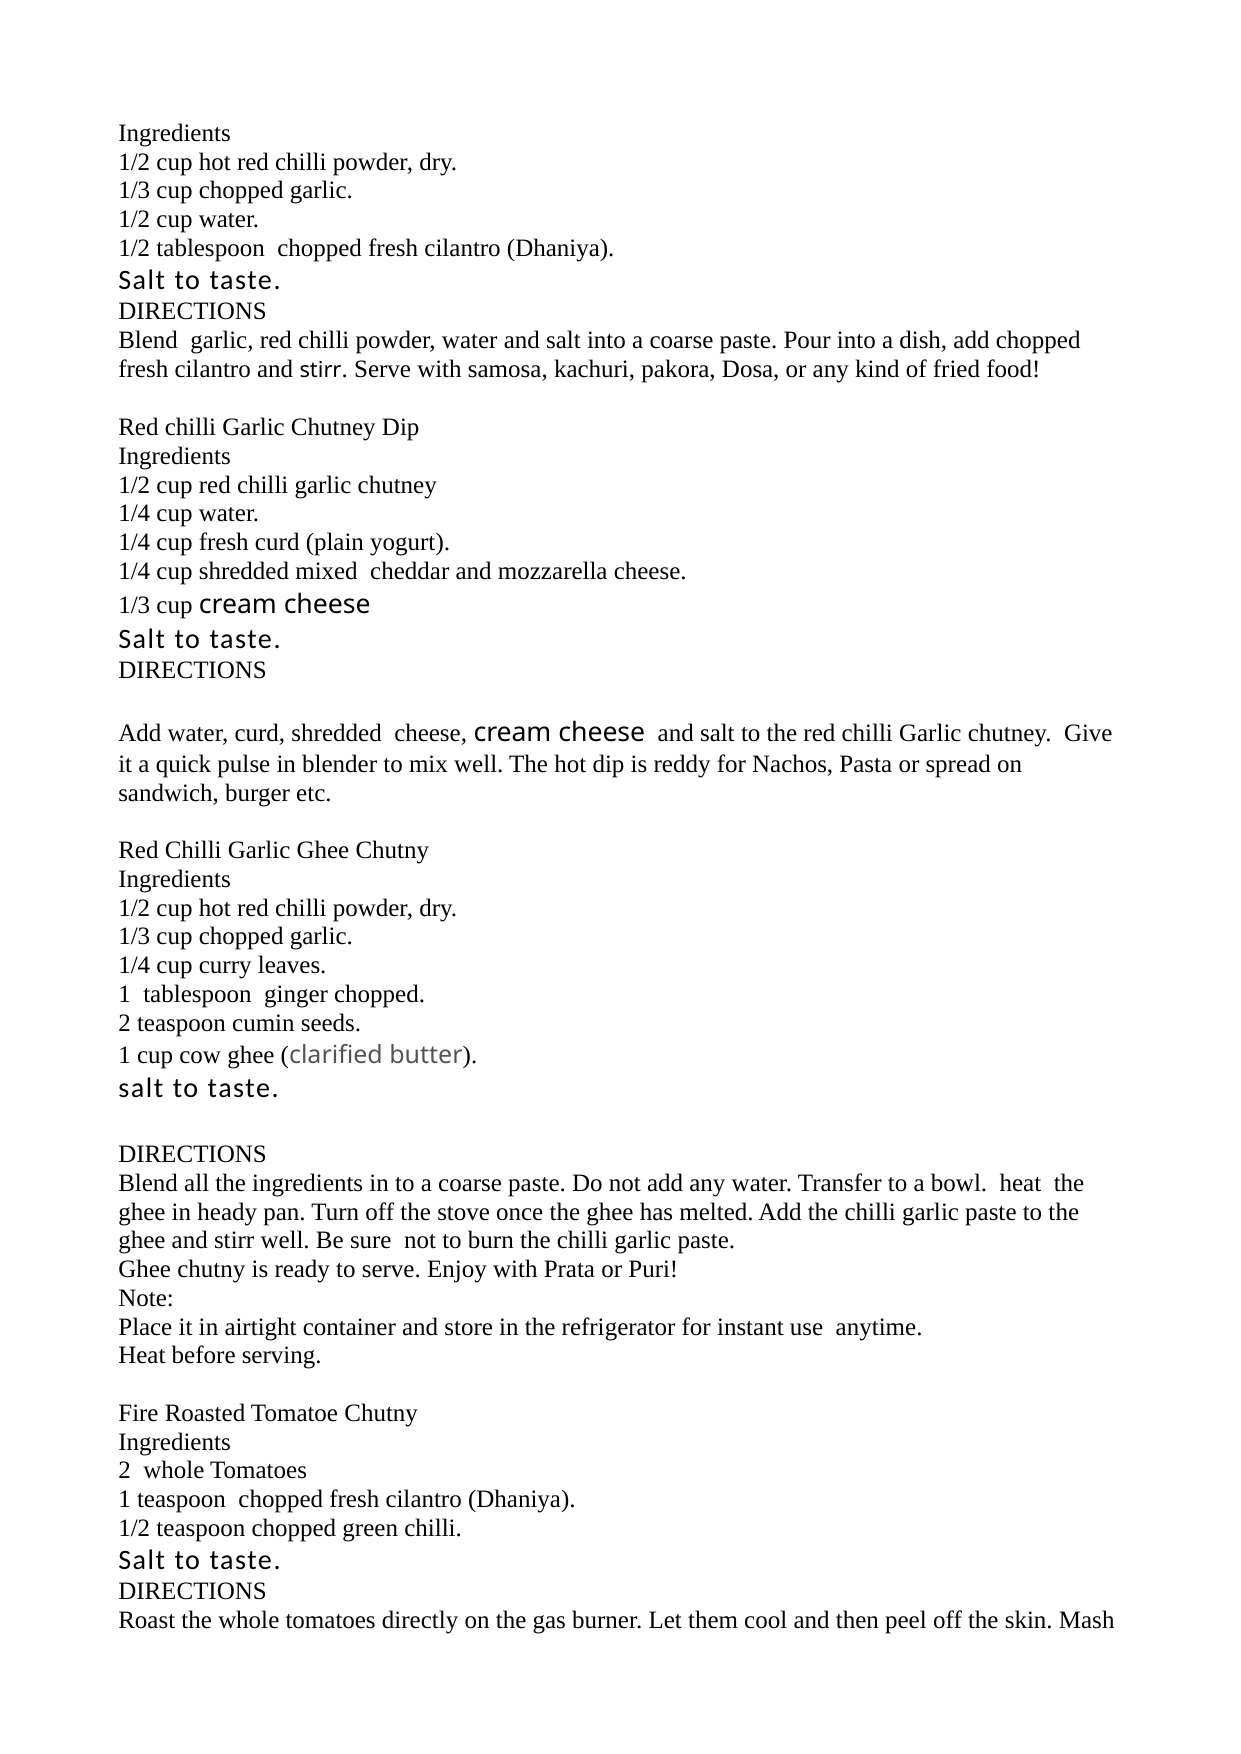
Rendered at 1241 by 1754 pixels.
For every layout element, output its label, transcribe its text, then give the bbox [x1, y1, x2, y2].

text salt to taste. [118, 1071, 1122, 1105]
text 1/2 cup red chilli garlic chutney [118, 470, 1122, 498]
text Blend garlic, red chilli powder, water and salt into a coarse paste. Pour into a dish, add chopped fresh cilantro and stirr. Serve with samosa, kachuri, pakora, Dosa, or any kind of fried food! [118, 325, 1122, 383]
text 1/4 cup fresh curd (plain yogurt). [118, 527, 1122, 556]
text Ingredients [118, 118, 1122, 147]
text DIRECTIONS [118, 655, 1122, 684]
text 2 whole Tomatoes [118, 1456, 1122, 1484]
text Salt to taste. [118, 621, 1122, 655]
text Note: [118, 1283, 1122, 1312]
text 1/2 teaspoon chopped green chilli. [118, 1513, 1122, 1542]
text 1 teaspoon chopped fresh cilantro (Dhaniya). [118, 1484, 1122, 1513]
text DIRECTIONS [118, 296, 1122, 325]
text Salt to taste. [118, 1542, 1122, 1576]
text 1/2 cup water. [118, 204, 1122, 233]
text Fire Roasted Tomatoe Chutny [118, 1398, 1122, 1427]
text 1/2 cup hot red chilli powder, dry. [118, 147, 1122, 176]
text Ingredients [118, 864, 1122, 893]
text Salt to taste. [118, 262, 1122, 296]
text Blend all the ingredients in to a coarse paste. Do not add any water. Transfer to a bowl. heat the ghee in heady pan. Turn off the stove once the ghee has melted. Add the chilli garlic paste to the ghee and stirr well. Be sure not to burn the chilli garlic paste. [118, 1168, 1122, 1254]
text 1 cup cow ghee (clarified butter). [118, 1036, 1122, 1071]
text Place it in airtight container and store in the refrigerator for instant use anytime. [118, 1312, 1122, 1341]
text 1/4 cup shredded mixed cheddar and mozzarella cheese. [118, 556, 1122, 585]
text 1/3 cup chopped garlic. [118, 921, 1122, 950]
text 1/2 tablespoon chopped fresh cilantro (Dhaniya). [118, 233, 1122, 262]
text Ingredients [118, 1427, 1122, 1456]
text 1/3 cup chopped garlic. [118, 176, 1122, 204]
text Ingredients [118, 441, 1122, 470]
text 1/2 cup hot red chilli powder, dry. [118, 893, 1122, 921]
text 2 teaspoon cumin seeds. [118, 1008, 1122, 1036]
text Red Chilli Garlic Ghee Chutny [118, 835, 1122, 864]
text 1/4 cup water. [118, 498, 1122, 527]
text DIRECTIONS [118, 1576, 1122, 1605]
text DIRECTIONS [118, 1139, 1122, 1168]
text 1/3 cup cream cheese [118, 585, 1122, 621]
text Red chilli Garlic Chutney Dip [118, 412, 1122, 441]
text Ghee chutny is ready to serve. Enjoy with Prata or Puri! [118, 1254, 1122, 1283]
text 1 tablespoon ginger chopped. [118, 979, 1122, 1008]
text 1/4 cup curry leaves. [118, 950, 1122, 979]
text Heat before serving. [118, 1341, 1122, 1369]
text Roast the whole tomatoes directly on the gas burner. Let them cool and then peel off the skin. Mash [118, 1605, 1122, 1634]
text Add water, curd, shredded cheese, cream cheese and salt to the red chilli Garlic chutney. Give it a quick pulse in blender to mix well. The hot dip is reddy for Nachos, Pasta or spread on sandwich, burger etc. [118, 713, 1122, 806]
